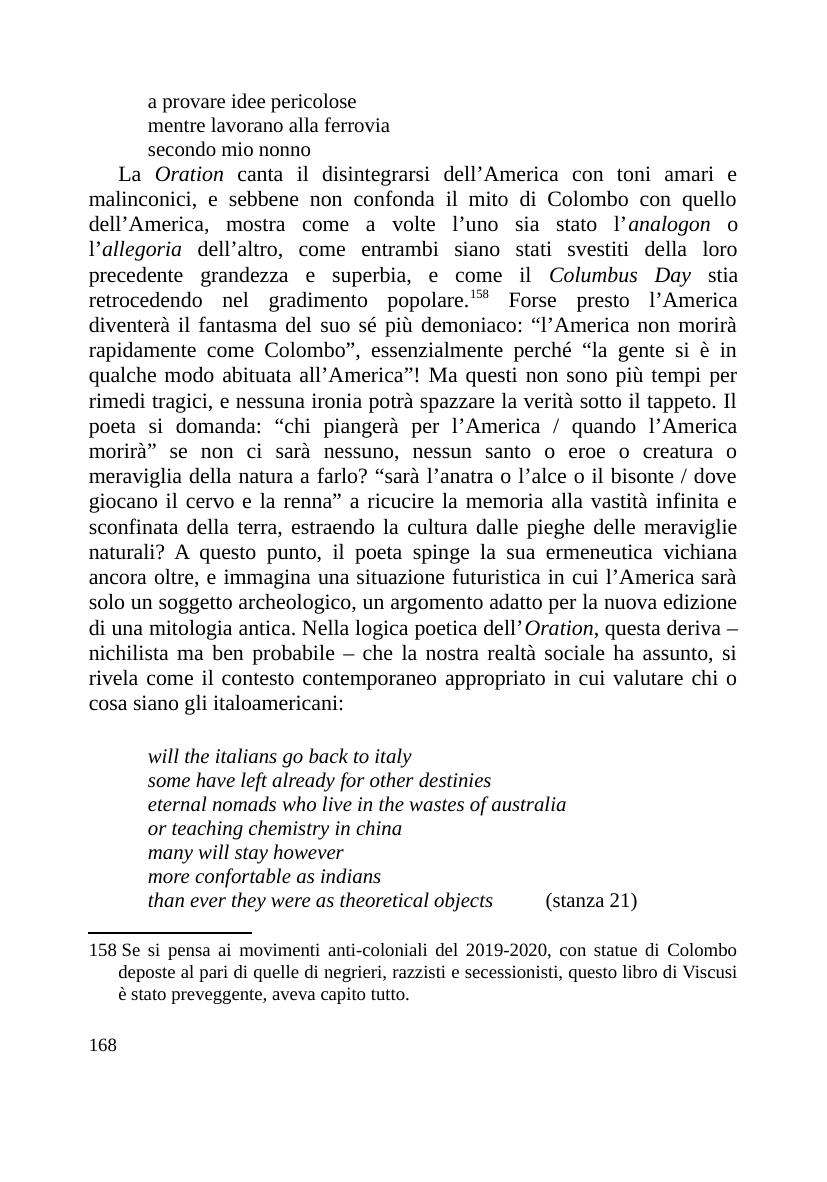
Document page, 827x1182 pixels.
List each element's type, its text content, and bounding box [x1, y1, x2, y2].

text many will stay however [148, 840, 709, 864]
text eternal nomads who live in the wastes of australia [148, 792, 709, 816]
text or teaching chemistry in china [148, 816, 709, 840]
text a provare idee pericolose [148, 88, 709, 113]
text more confortable as indians [148, 864, 709, 888]
text secondo mio nonno [148, 137, 709, 161]
text mentre lavorano alla ferrovia [148, 113, 709, 137]
text than ever they were as theoretical objects (stanza 21) [148, 888, 709, 912]
text La Oration canta il disintegrarsi dell’America con toni amari e malinconici, e sebbene non confonda il mito di Colombo con quello dell’America, mostra come a volte l’uno sia stato l’analogon o l’allegoria dell’altro, come entrambi siano stati svestiti della loro precedente grandezza e superbia, e come il Columbus Day stia retrocedendo nel gradimento popolare. Forse presto l’America diventerà il fantasma del suo sé più demoniaco: “l’America non morirà rapidamente come Colombo”, essenzialmente perché “la gente si è in qualche modo abituata all’America”! Ma questi non sono più tempi per rimedi tragici, e nessuna ironia potrà spazzare la verità sotto il tappeto. Il poeta si domanda: “chi piangerà per l’America / quando l’America morirà” se non ci sarà nessuno, nessun santo o eroe o creatura o meraviglia della natura a farlo? “sarà l’anatra o l’alce o il bisonte / dove giocano il cervo e la renna” a ricucire la memoria alla vastità infinita e sconfinata della terra, estraendo la cultura dalle pieghe delle meraviglie naturali? A questo punto, il poeta spinge la sua ermeneutica vichiana ancora oltre, e immagina una situazione futuristica in cui l’America sarà solo un soggetto archeologico, un argomento adatto per la nuova edizione di una mitologia antica. Nella logica poetica dell’Oration, questa deriva – nichilista ma ben probabile – che la nostra realtà sociale ha assunto, si rivela come il contesto contemporaneo appropriato in cui valutare chi o cosa siano gli italoamericani: [88, 161, 738, 715]
text will the italians go back to italy [148, 744, 709, 768]
text some have left already for other destinies [148, 768, 709, 792]
text Se si pensa ai movimenti anti-coloniali del 2019-2020, con statue di Colombo deposte al pari di quelle di negrieri, razzisti e secessionisti, questo libro di Viscusi è stato preveggente, aveva capito tutto. [88, 939, 738, 1004]
